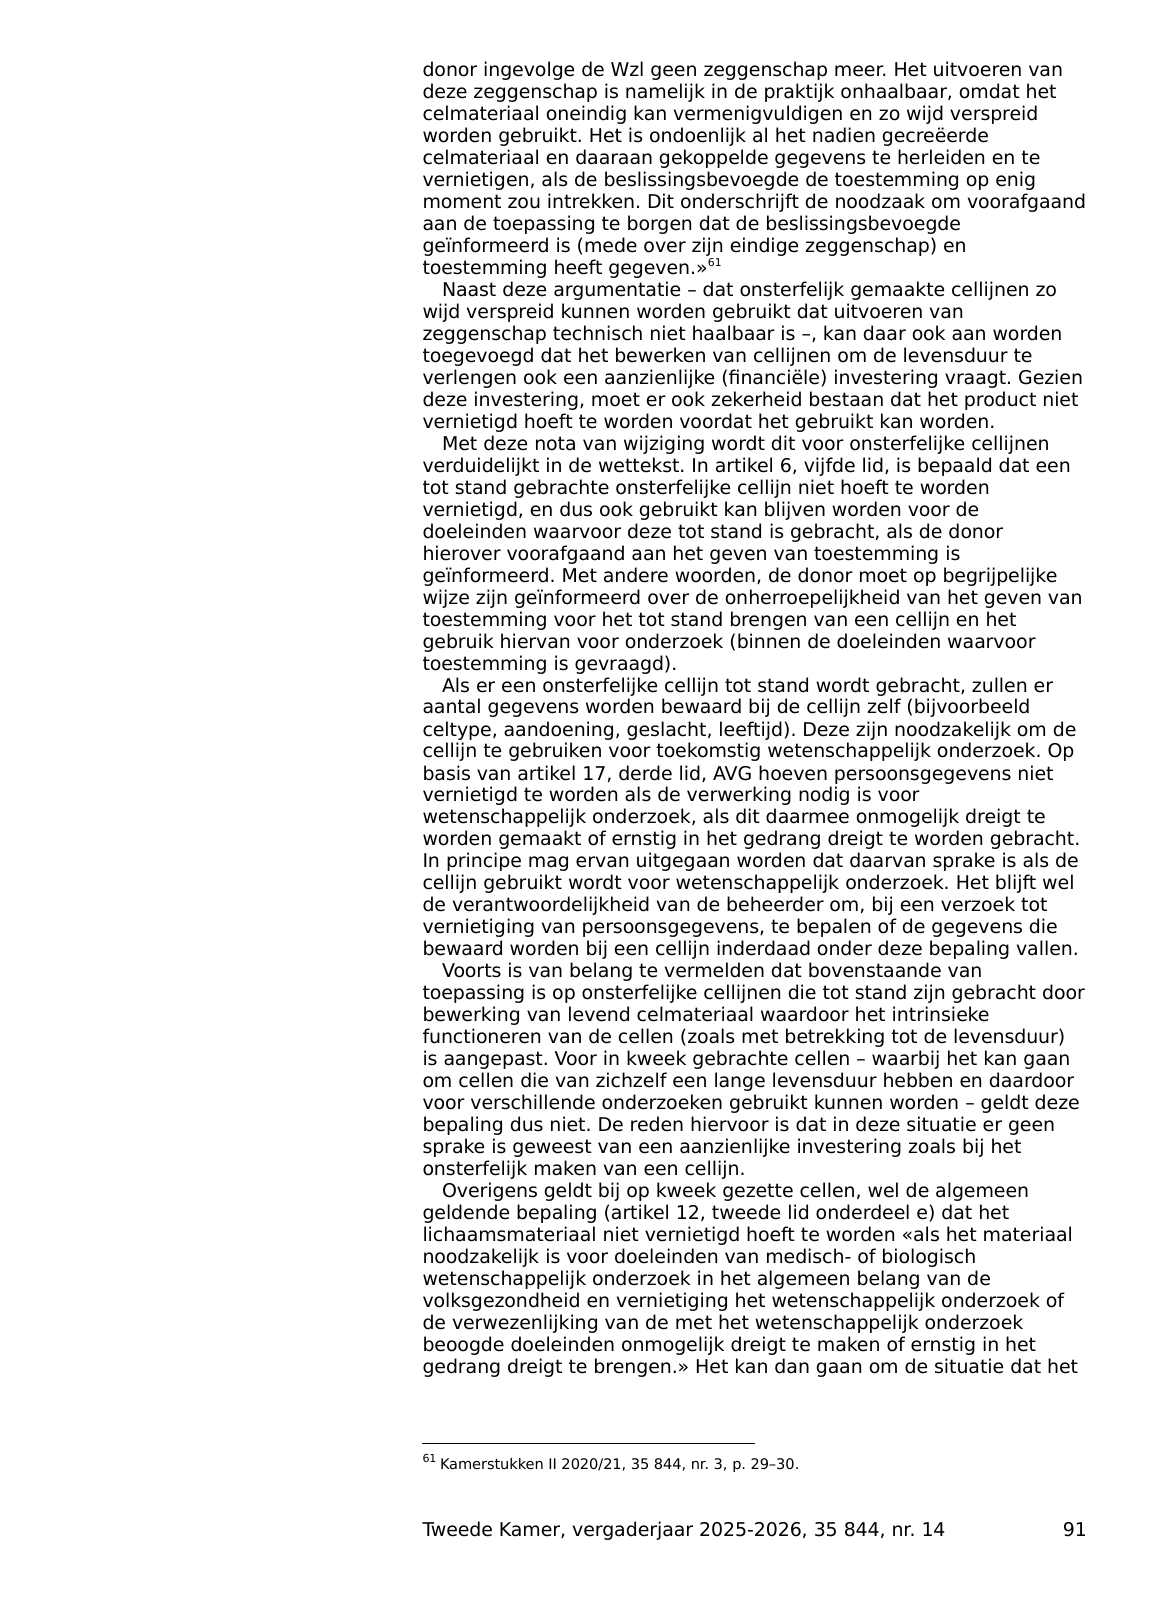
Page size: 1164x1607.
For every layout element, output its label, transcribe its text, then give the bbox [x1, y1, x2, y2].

text Met deze nota van wijziging wordt dit voor onsterfelijke cellijnen verduidelijkt in de wettekst. In artikel 6, vijfde lid, is bepaald dat een tot stand gebrachte onsterfelijke cellijn niet hoeft te worden vernietigd, en dus ook gebruikt kan blijven worden voor de doeleinden waarvoor deze tot stand is gebracht, als de donor hierover voorafgaand aan het geven van toestemming is geïnformeerd. Met andere woorden, de donor moet op begrijpelijke wijze zijn geïnformeerd over de onherroepelijkheid van het geven van toestemming voor het tot stand brengen van een cellijn en het gebruik hiervan voor onderzoek (binnen de doeleinden waarvoor toestemming is gevraagd). [422, 433, 1087, 674]
text Als er een onsterfelijke cellijn tot stand wordt gebracht, zullen er aantal gegevens worden bewaard bij de cellijn zelf (bijvoorbeeld celtype, aandoening, geslacht, leeftijd). Deze zijn noodzakelijk om de cellijn te gebruiken voor toekomstig wetenschappelijk onderzoek. Op basis van artikel 17, derde lid, AVG hoeven persoonsgegevens niet vernietigd te worden als de verwerking nodig is voor wetenschappelijk onderzoek, als dit daarmee onmogelijk dreigt te worden gemaakt of ernstig in het gedrang dreigt te worden gebracht. In principe mag ervan uitgegaan worden dat daarvan sprake is als de cellijn gebruikt wordt voor wetenschappelijk onderzoek. Het blijft wel de verantwoordelijkheid van de beheerder om, bij een verzoek tot vernietiging van persoonsgegevens, te bepalen of de gegevens die bewaard worden bij een cellijn inderdaad onder deze bepaling vallen. [422, 674, 1087, 960]
text Voorts is van belang te vermelden dat bovenstaande van toepassing is op onsterfelijke cellijnen die tot stand zijn gebracht door bewerking van levend celmateriaal waardoor het intrinsieke functioneren van de cellen (zoals met betrekking tot de levensduur) is aangepast. Voor in kweek gebrachte cellen – waarbij het kan gaan om cellen die van zichzelf een lange levensduur hebben en daardoor voor verschillende onderzoeken gebruikt kunnen worden – geldt deze bepaling dus niet. De reden hiervoor is dat in deze situatie er geen sprake is geweest van een aanzienlijke investering zoals bij het onsterfelijk maken van een cellijn. [422, 960, 1087, 1180]
text donor ingevolge de Wzl geen zeggenschap meer. Het uitvoeren van deze zeggenschap is namelijk in de praktijk onhaalbaar, omdat het celmateriaal oneindig kan vermenigvuldigen en zo wijd verspreid worden gebruikt. Het is ondoenlijk al het nadien gecreëerde celmateriaal en daaraan gekoppelde gegevens te herleiden en te vernietigen, als de beslissingsbevoegde de toestemming op enig moment zou intrekken. Dit onderschrijft de noodzaak om voorafgaand aan de toepassing te borgen dat de beslissingsbevoegde geïnformeerd is (mede over zijn eindige zeggenschap) en toestemming heeft gegeven.» [422, 59, 1087, 279]
text Kamerstukken II 2020/21, 35 844, nr. 3, p. 29–30. [422, 1452, 1087, 1474]
text Naast deze argumentatie – dat onsterfelijk gemaakte cellijnen zo wijd verspreid kunnen worden gebruikt dat uitvoeren van zeggenschap technisch niet haalbaar is –, kan daar ook aan worden toegevoegd dat het bewerken van cellijnen om de levensduur te verlengen ook een aanzienlijke (financiële) investering vraagt. Gezien deze investering, moet er ook zekerheid bestaan dat het product niet vernietigd hoeft te worden voordat het gebruikt kan worden. [422, 279, 1087, 433]
text Overigens geldt bij op kweek gezette cellen, wel de algemeen geldende bepaling (artikel 12, tweede lid onderdeel e) dat het lichaamsmateriaal niet vernietigd hoeft te worden «als het materiaal noodzakelijk is voor doeleinden van medisch- of biologisch wetenschappelijk onderzoek in het algemeen belang van de volksgezondheid en vernietiging het wetenschappelijk onderzoek of de verwezenlijking van de met het wetenschappelijk onderzoek beoogde doeleinden onmogelijk dreigt te maken of ernstig in het gedrang dreigt te brengen.» Het kan dan gaan om de situatie dat het [422, 1180, 1087, 1378]
